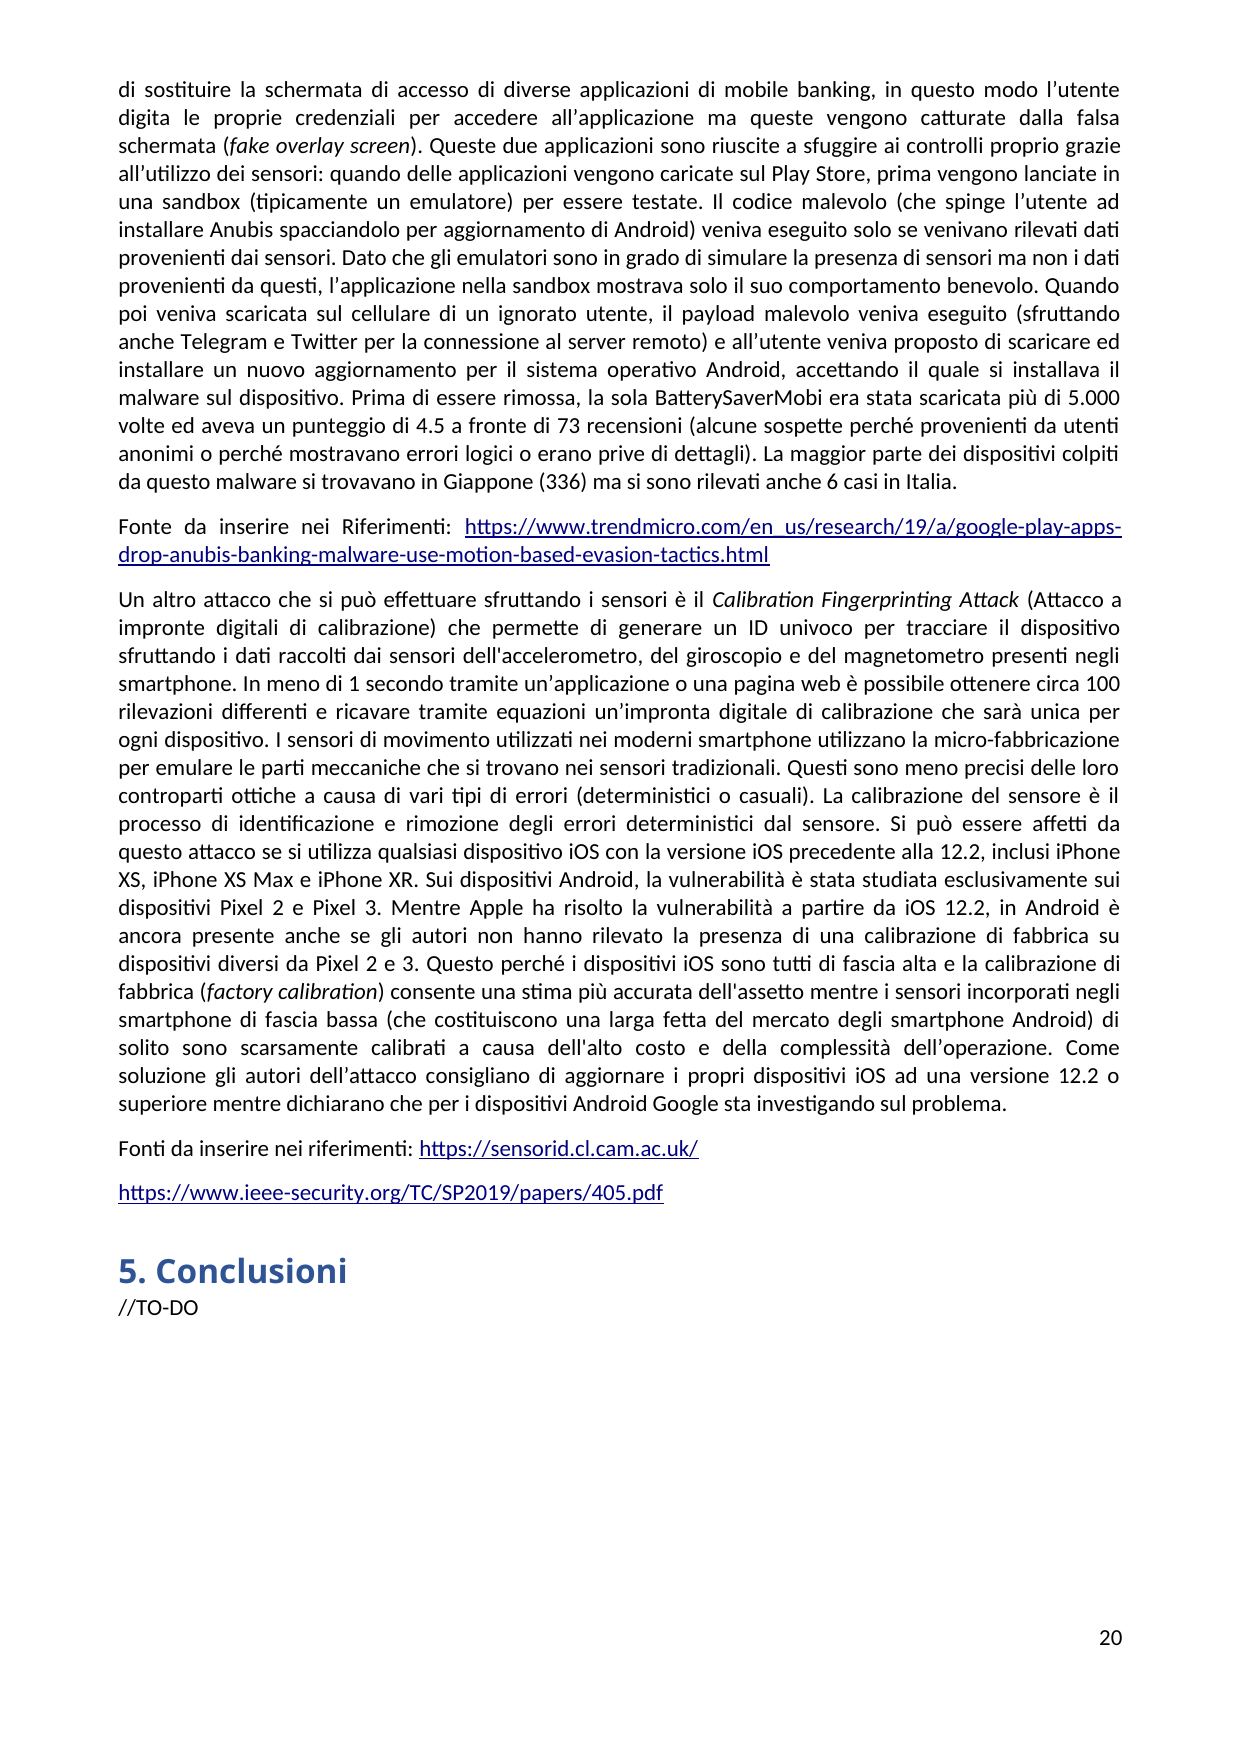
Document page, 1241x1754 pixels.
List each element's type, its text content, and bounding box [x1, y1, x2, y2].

text Un altro attacco che si può effettuare sfruttando i sensori è il Calibration Fingerprinting Attack (Attacco a impronte digitali di calibrazione) che permette di generare un ID univoco per tracciare il dispositivo sfruttando i dati raccolti dai sensori dell'accelerometro, del giroscopio e del magnetometro presenti negli smartphone. In meno di 1 secondo tramite un’applicazione o una pagina web è possibile ottenere circa 100 rilevazioni differenti e ricavare tramite equazioni un’impronta digitale di calibrazione che sarà unica per ogni dispositivo. I sensori di movimento utilizzati nei moderni smartphone utilizzano la micro-fabbricazione per emulare le parti meccaniche che si trovano nei sensori tradizionali. Questi sono meno precisi delle loro controparti ottiche a causa di vari tipi di errori (deterministici o casuali). La calibrazione del sensore è il processo di identificazione e rimozione degli errori deterministici dal sensore. Si può essere affetti da questo attacco se si utilizza qualsiasi dispositivo iOS con la versione iOS precedente alla 12.2, inclusi iPhone XS, iPhone XS Max e iPhone XR. Sui dispositivi Android, la vulnerabilità è stata studiata esclusivamente sui dispositivi Pixel 2 e Pixel 3. Mentre Apple ha risolto la vulnerabilità a partire da iOS 12.2, in Android è ancora presente anche se gli autori non hanno rilevato la presenza di una calibrazione di fabbrica su dispositivi diversi da Pixel 2 e 3. Questo perché i dispositivi iOS sono tutti di fascia alta e la calibrazione di fabbrica (factory calibration) consente una stima più accurata dell'assetto mentre i sensori incorporati negli smartphone di fascia bassa (che costituiscono una larga fetta del mercato degli smartphone Android) di solito sono scarsamente calibrati a causa dell'alto costo e della complessità dell’operazione. Come soluzione gli autori dell’attacco consigliano di aggiornare i propri dispositivi iOS ad una versione 12.2 o superiore mentre dichiarano che per i dispositivi Android Google sta investigando sul problema. [118, 585, 1122, 1117]
subtitle 5. Conclusioni [118, 1248, 1122, 1293]
text Fonte da inserire nei Riferimenti: https://www.trendmicro.com/en_us/research/19/a/google-play-apps-drop-anubis-banking-malware-use-motion-based-evasion-tactics.html [118, 512, 1122, 568]
text //TO-DO [118, 1293, 1122, 1322]
text Fonti da inserire nei riferimenti: https://sensorid.cl.cam.ac.uk/ [118, 1134, 1122, 1162]
text https://www.ieee-security.org/TC/SP2019/papers/405.pdf [118, 1178, 1122, 1206]
text di sostituire la schermata di accesso di diverse applicazioni di mobile banking, in questo modo l’utente digita le proprie credenziali per accedere all’applicazione ma queste vengono catturate dalla falsa schermata (fake overlay screen). Queste due applicazioni sono riuscite a sfuggire ai controlli proprio grazie all’utilizzo dei sensori: quando delle applicazioni vengono caricate sul Play Store, prima vengono lanciate in una sandbox (tipicamente un emulatore) per essere testate. Il codice malevolo (che spinge l’utente ad installare Anubis spacciandolo per aggiornamento di Android) veniva eseguito solo se venivano rilevati dati provenienti dai sensori. Dato che gli emulatori sono in grado di simulare la presenza di sensori ma non i dati provenienti da questi, l’applicazione nella sandbox mostrava solo il suo comportamento benevolo. Quando poi veniva scaricata sul cellulare di un ignorato utente, il payload malevolo veniva eseguito (sfruttando anche Telegram e Twitter per la connessione al server remoto) e all’utente veniva proposto di scaricare ed installare un nuovo aggiornamento per il sistema operativo Android, accettando il quale si installava il malware sul dispositivo. Prima di essere rimossa, la sola BatterySaverMobi era stata scaricata più di 5.000 volte ed aveva un punteggio di 4.5 a fronte di 73 recensioni (alcune sospette perché provenienti da utenti anonimi o perché mostravano errori logici o erano prive di dettagli). La maggior parte dei dispositivi colpiti da questo malware si trovavano in Giappone (336) ma si sono rilevati anche 6 casi in Italia. [118, 75, 1122, 495]
